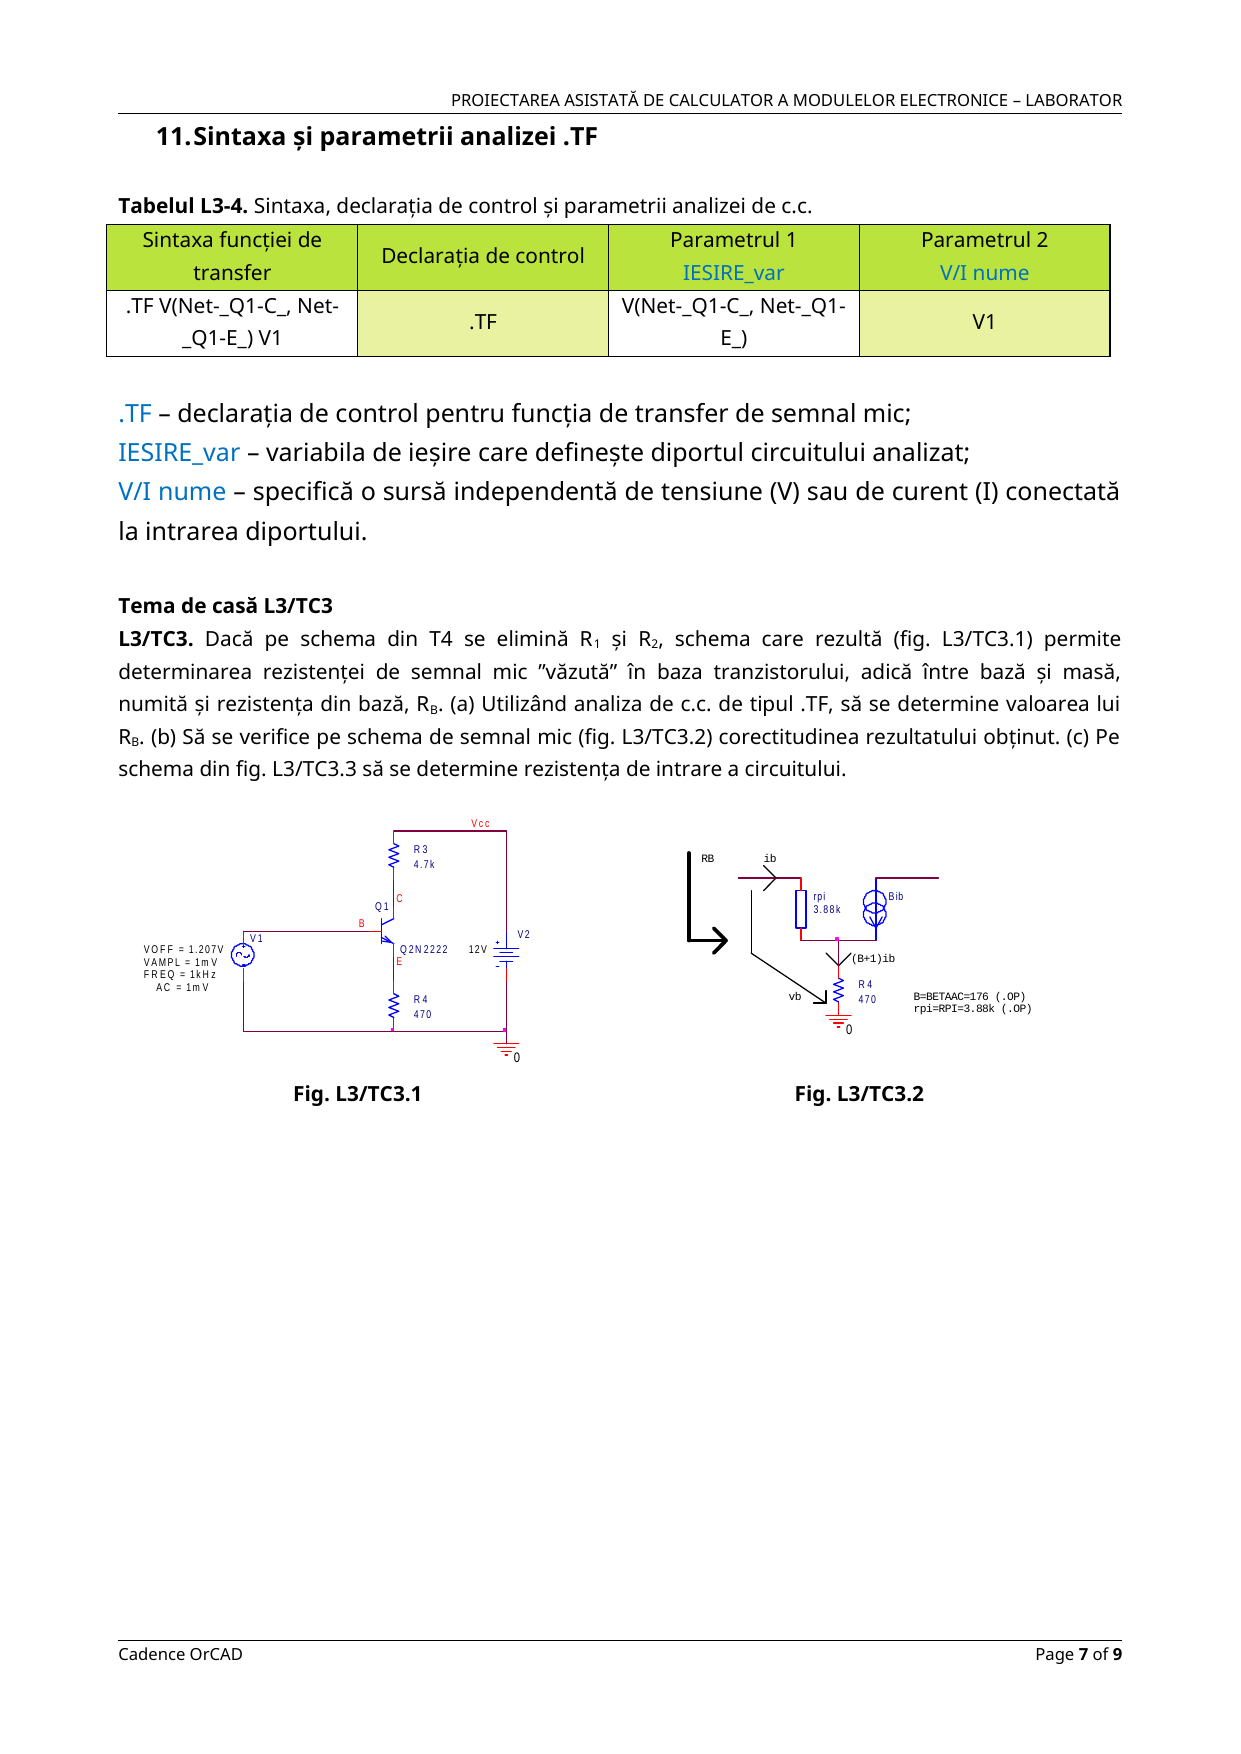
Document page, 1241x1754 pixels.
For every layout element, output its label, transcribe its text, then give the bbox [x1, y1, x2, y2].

table_header Declarația de control [358, 225, 608, 290]
table_header [608, 820, 1110, 1079]
table_cell V1 [860, 291, 1109, 356]
table_header Sintaxa funcției de transfer [107, 225, 357, 290]
text L3/TC3. Dacă pe schema din T4 se elimină R1 și R2, schema care rezultă (fig. L3/TC3.1) permite determinarea rezistenței de semnal mic ”văzută” în baza tranzistorului, adică între bază și masă, numită și rezistența din bază, RB. (a) Utilizând analiza de c.c. de tipul .TF, să se determine valoarea lui RB. (b) Să se verifice pe schema de semnal mic (fig. L3/TC3.2) corectitudinea rezultatului obținut. (c) Pe schema din fig. L3/TC3.3 să se determine rezistența de intrare a circuitului. [118, 624, 1122, 783]
table_cell .TF [358, 291, 608, 356]
table_cell V(Net-_Q1-C_, Net-_Q1-E_) [609, 291, 859, 356]
table_cell Fig. L3/TC3.1 [107, 1079, 608, 1111]
table_cell Fig. L3/TC3.2 [608, 1079, 1110, 1111]
table_header [107, 820, 608, 1079]
text .TF – declarația de control pentru funcția de transfer de semnal mic; [118, 396, 1122, 430]
text Tabelul L3-4. Sintaxa, declarația de control și parametrii analizei de c.c. [118, 191, 1122, 220]
text V/I nume – specifică o sursă independentă de tensiune (V) sau de curent (I) conectată la intrarea diportului. [118, 474, 1122, 547]
table_header Parametrul 1 IESIRE_var [609, 225, 859, 290]
list Sintaxa şi parametrii analizei .TF [156, 118, 1122, 152]
table_cell .TF V(Net-_Q1-C_, Net-_Q1-E_) V1 [107, 291, 357, 356]
text IESIRE_var – variabila de ieșire care definește diportul circuitului analizat; [118, 435, 1122, 469]
text Tema de casă L3/TC3 [118, 592, 1122, 620]
table_header Parametrul 2 V/I nume [860, 225, 1109, 290]
